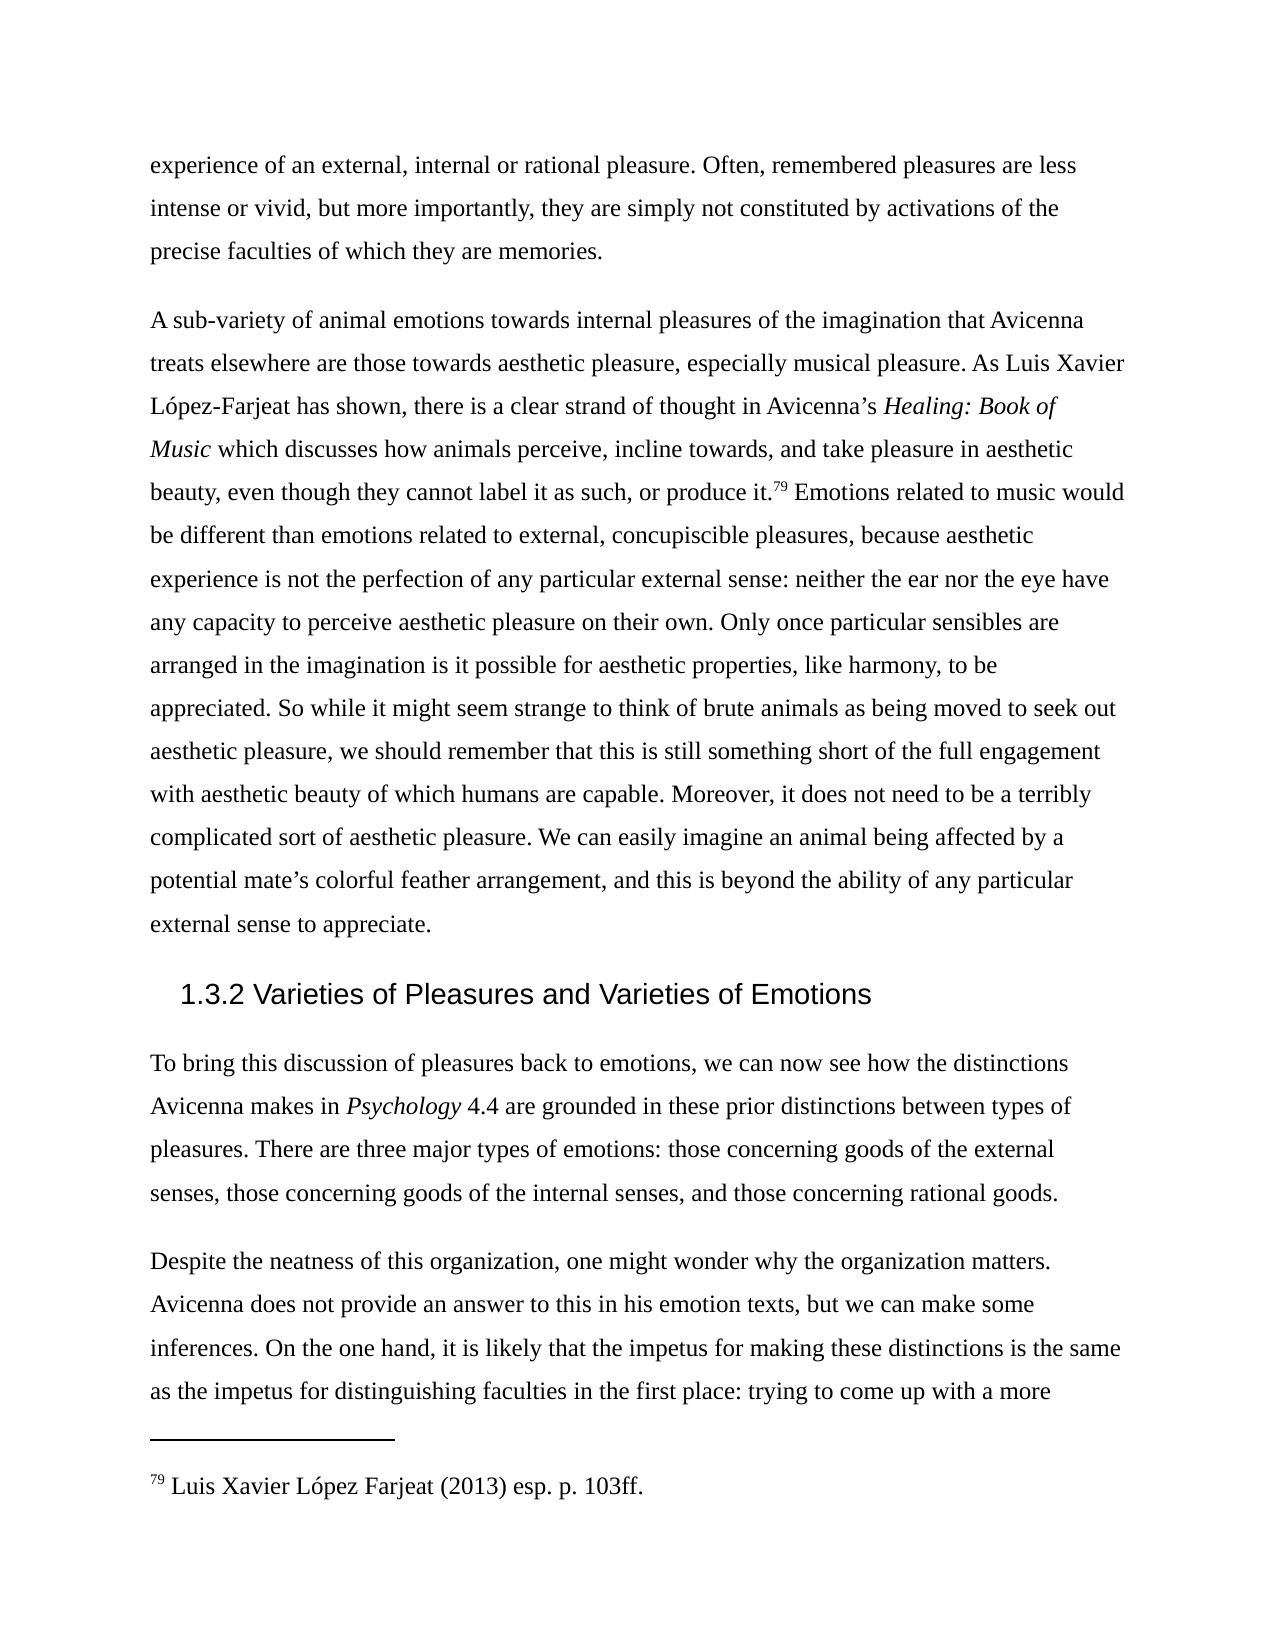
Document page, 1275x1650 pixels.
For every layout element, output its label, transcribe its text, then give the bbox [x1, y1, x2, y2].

subtitle 1.3.2 Varieties of Pleasures and Varieties of Emotions [180, 977, 1125, 1011]
text To bring this discussion of pleasures back to emotions, we can now see how the distinctions Avicenna makes in Psychology 4.4 are grounded in these prior distinctions between types of pleasures. There are three major types of emotions: those concerning goods of the external senses, those concerning goods of the internal senses, and those concerning rational goods. [150, 1048, 1125, 1206]
text A sub-variety of animal emotions towards internal pleasures of the imagination that Avicenna treats elsewhere are those towards aesthetic pleasure, especially musical pleasure. As Luis Xavier López-Farjeat has shown, there is a clear strand of thought in Avicenna’s Healing: Book of Music which discusses how animals perceive, incline towards, and take pleasure in aesthetic beauty, even though they cannot label it as such, or produce it. Emotions related to music would be different than emotions related to external, concupiscible pleasures, because aesthetic experience is not the perfection of any particular external sense: neither the ear nor the eye have any capacity to perceive aesthetic pleasure on their own. Only once particular sensibles are arranged in the imagination is it possible for aesthetic properties, like harmony, to be appreciated. So while it might seem strange to think of brute animals as being moved to seek out aesthetic pleasure, we should remember that this is still something short of the full engagement with aesthetic beauty of which humans are capable. Moreover, it does not need to be a terribly complicated sort of aesthetic pleasure. We can easily imagine an animal being affected by a potential mate’s colorful feather arrangement, and this is beyond the ability of any particular external sense to appreciate. [150, 305, 1125, 937]
text experience of an external, internal or rational pleasure. Often, remembered pleasures are less intense or vivid, but more importantly, they are simply not constituted by activations of the precise faculties of which they are memories. [150, 150, 1125, 265]
text Despite the neatness of this organization, one might wonder why the organization matters. Avicenna does not provide an answer to this in his emotion texts, but we can make some inferences. On the one hand, it is likely that the impetus for making these distinctions is the same as the impetus for distinguishing faculties in the first place: trying to come up with a more [150, 1246, 1125, 1404]
text Luis Xavier López Farjeat (2013) esp. p. 103ff. [150, 1471, 1125, 1500]
